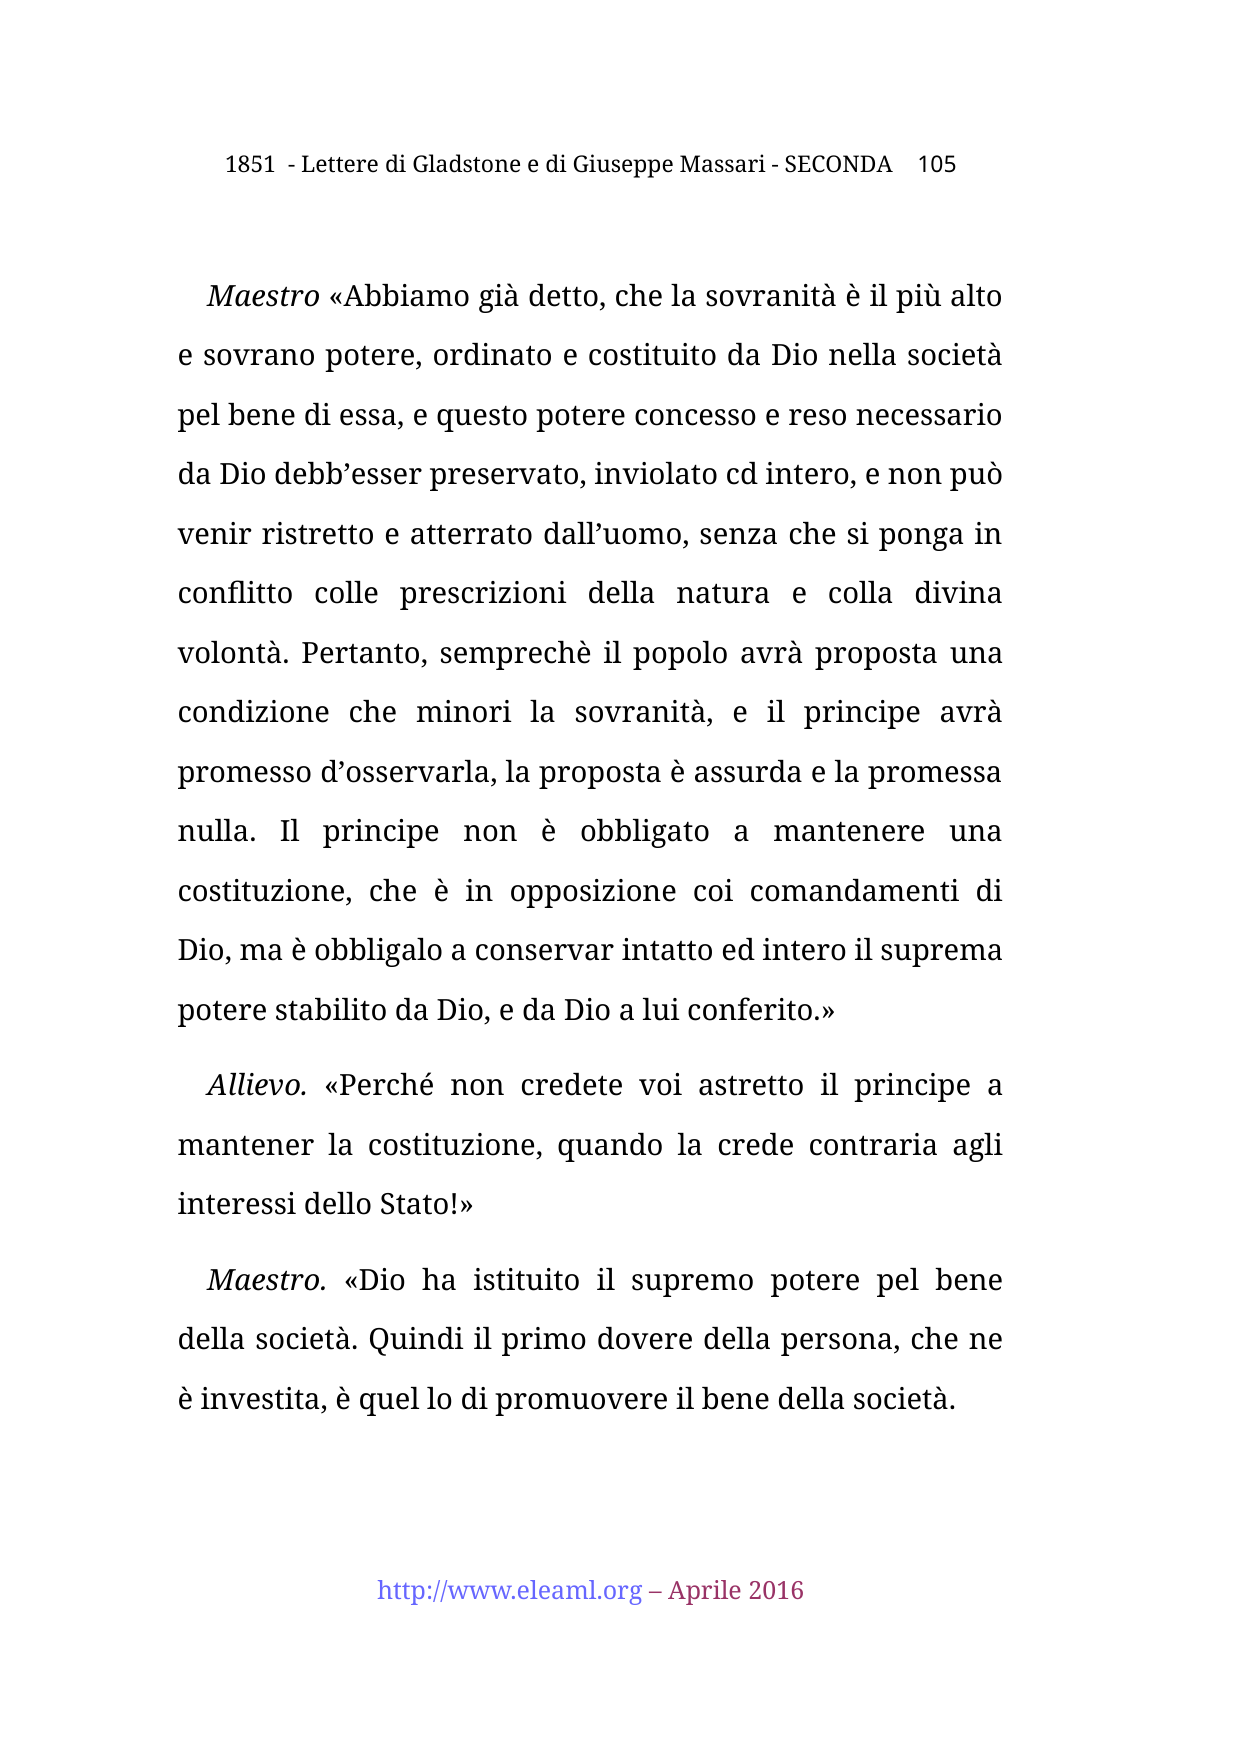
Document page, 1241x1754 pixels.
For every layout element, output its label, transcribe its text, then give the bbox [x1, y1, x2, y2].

text Maestro «Abbiamo già detto, che la sovranità è il più alto e sovrano potere, ordinato e costituito da Dio nella società pel bene di essa, e questo potere concesso e reso necessario da Dio debb’esser preservato, inviolato cd intero, e non può venir ristretto e atterrato dall’uomo, senza che si ponga in conflitto colle prescrizioni della natura e colla divina volontà. Pertanto, semprechè il popolo avrà proposta una condizione che minori la sovranità, e il principe avrà promesso d’osservarla, la proposta è assurda e la promessa nulla. Il principe non è obbligato a mantenere una costituzione, che è in opposizione coi comandamenti di Dio, ma è obbligalo a conservar intatto ed intero il suprema potere stabilito da Dio, e da Dio a lui conferito.» [177, 275, 1004, 1028]
text Allievo. «Perché non credete voi astretto il principe a mantener la costituzione, quando la crede contraria agli interessi dello Stato!» [177, 1064, 1004, 1223]
text Maestro. «Dio ha istituito il supremo potere pel bene della società. Quindi il primo dovere della persona, che ne è investita, è quel lo di promuovere il bene della società. [177, 1259, 1004, 1418]
